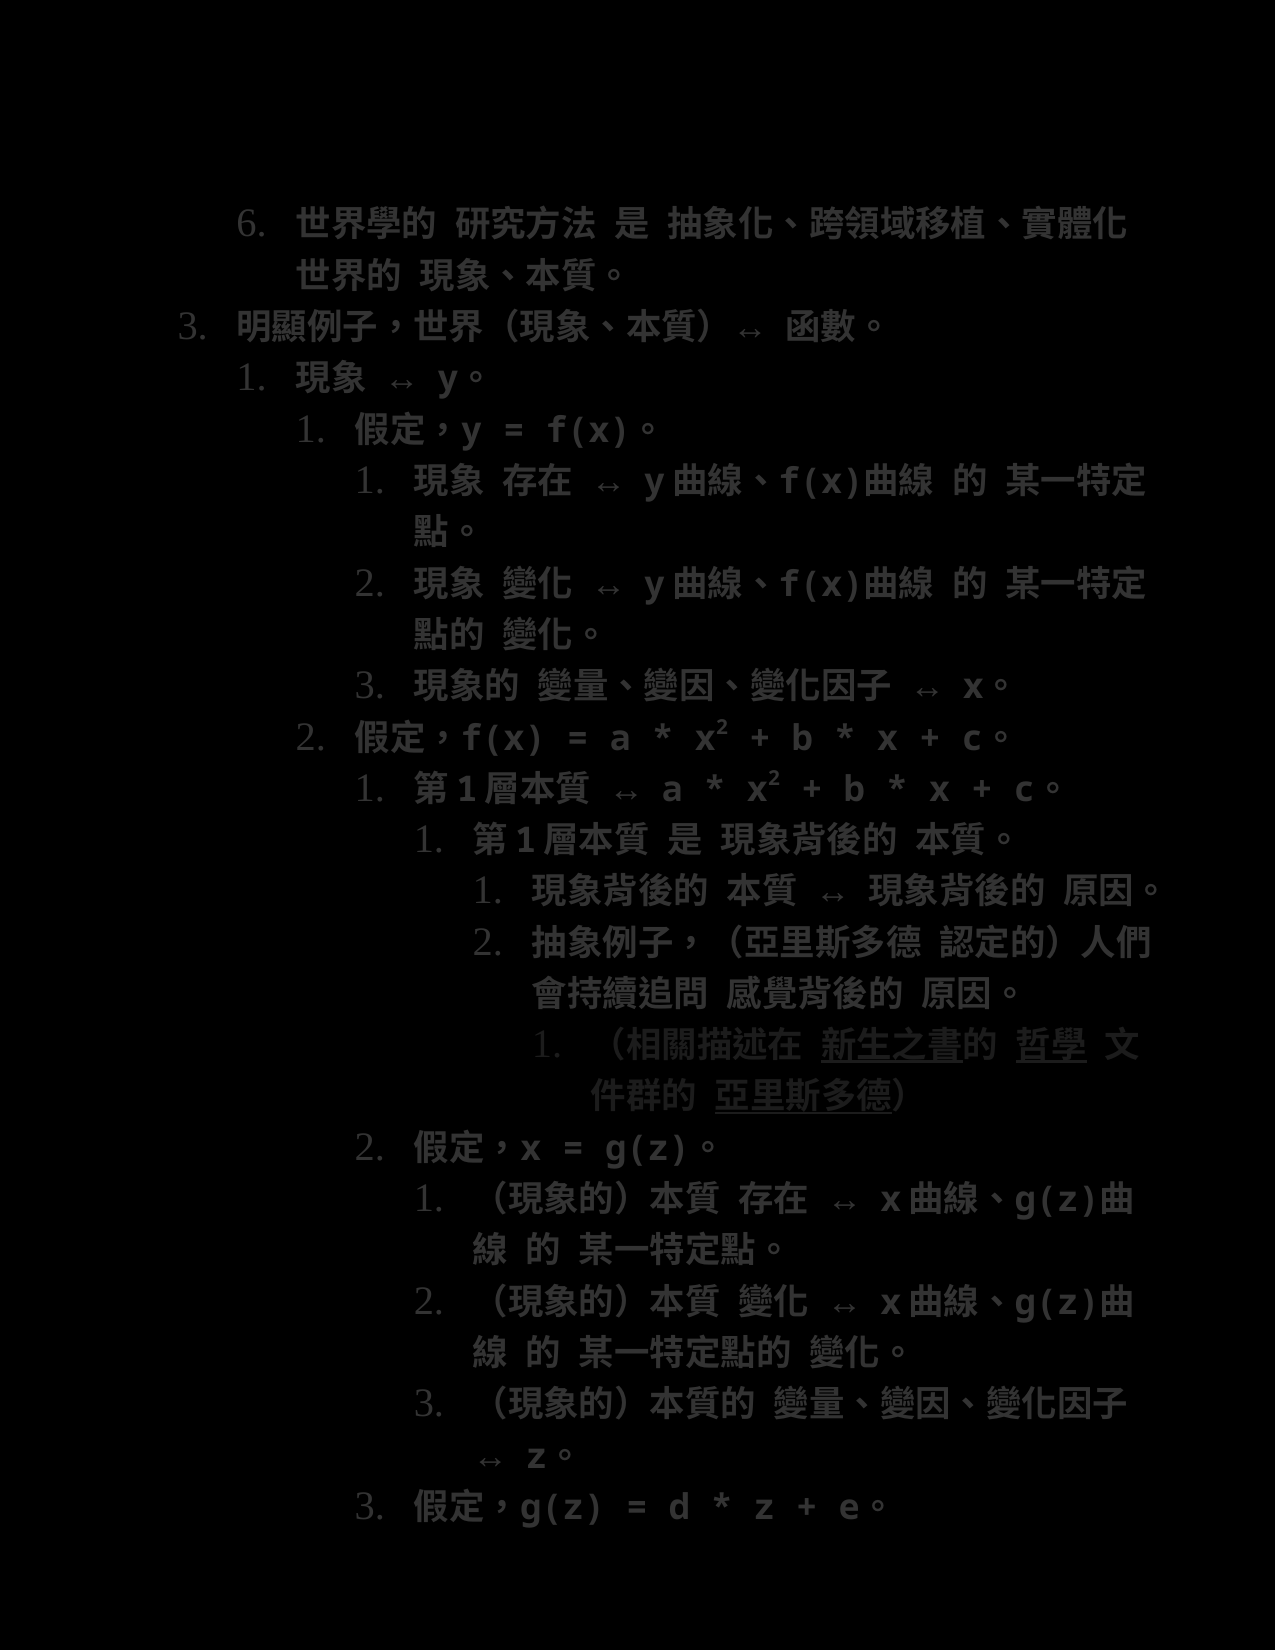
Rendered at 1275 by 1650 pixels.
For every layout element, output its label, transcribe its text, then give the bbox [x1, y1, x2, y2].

list （現象的）本質的 變量、變因、變化因子 ↔ z。 [413, 1376, 1157, 1478]
list 明顯例子，世界（現象、本質）↔ 函數。 [177, 298, 1157, 349]
list （現象的）本質 變化 ↔ x曲線、g(z)曲線 的 某一特定點的 變化。 [413, 1273, 1157, 1376]
list 抽象例子，（亞里斯多德 認定的）人們 會持續追問 感覺背後的 原因。 [472, 914, 1157, 1017]
list 現象 ↔ y。 [236, 349, 1157, 401]
list 假定，g(z) = d * z + e。 [354, 1478, 1157, 1530]
list （相關描述在 新生之書的 哲學 文件群的 亞里斯多德） [532, 1017, 1157, 1119]
list 現象背後的 本質 ↔ 現象背後的 原因。 [472, 863, 1157, 914]
list 假定，y = f(x)。 [295, 401, 1157, 452]
list 假定，f(x) = a * x2 + b * x + c。 [295, 709, 1157, 760]
list （現象的）本質 存在 ↔ x曲線、g(z)曲線 的 某一特定點。 [413, 1171, 1157, 1273]
list 假定，x = g(z)。 [354, 1119, 1157, 1171]
list 現象 存在 ↔ y曲線、f(x)曲線 的 某一特定點。 [354, 452, 1157, 555]
list 現象 變化 ↔ y曲線、f(x)曲線 的 某一特定點的 變化。 [354, 555, 1157, 657]
list 現象的 變量、變因、變化因子 ↔ x。 [354, 657, 1157, 709]
list 世界學的 研究方法 是 抽象化、跨領域移植、實體化 世界的 現象、本質。 [236, 196, 1157, 298]
list 第1層本質 ↔ a * x2 + b * x + c。 [354, 760, 1157, 812]
list 第1層本質 是 現象背後的 本質。 [413, 812, 1157, 863]
